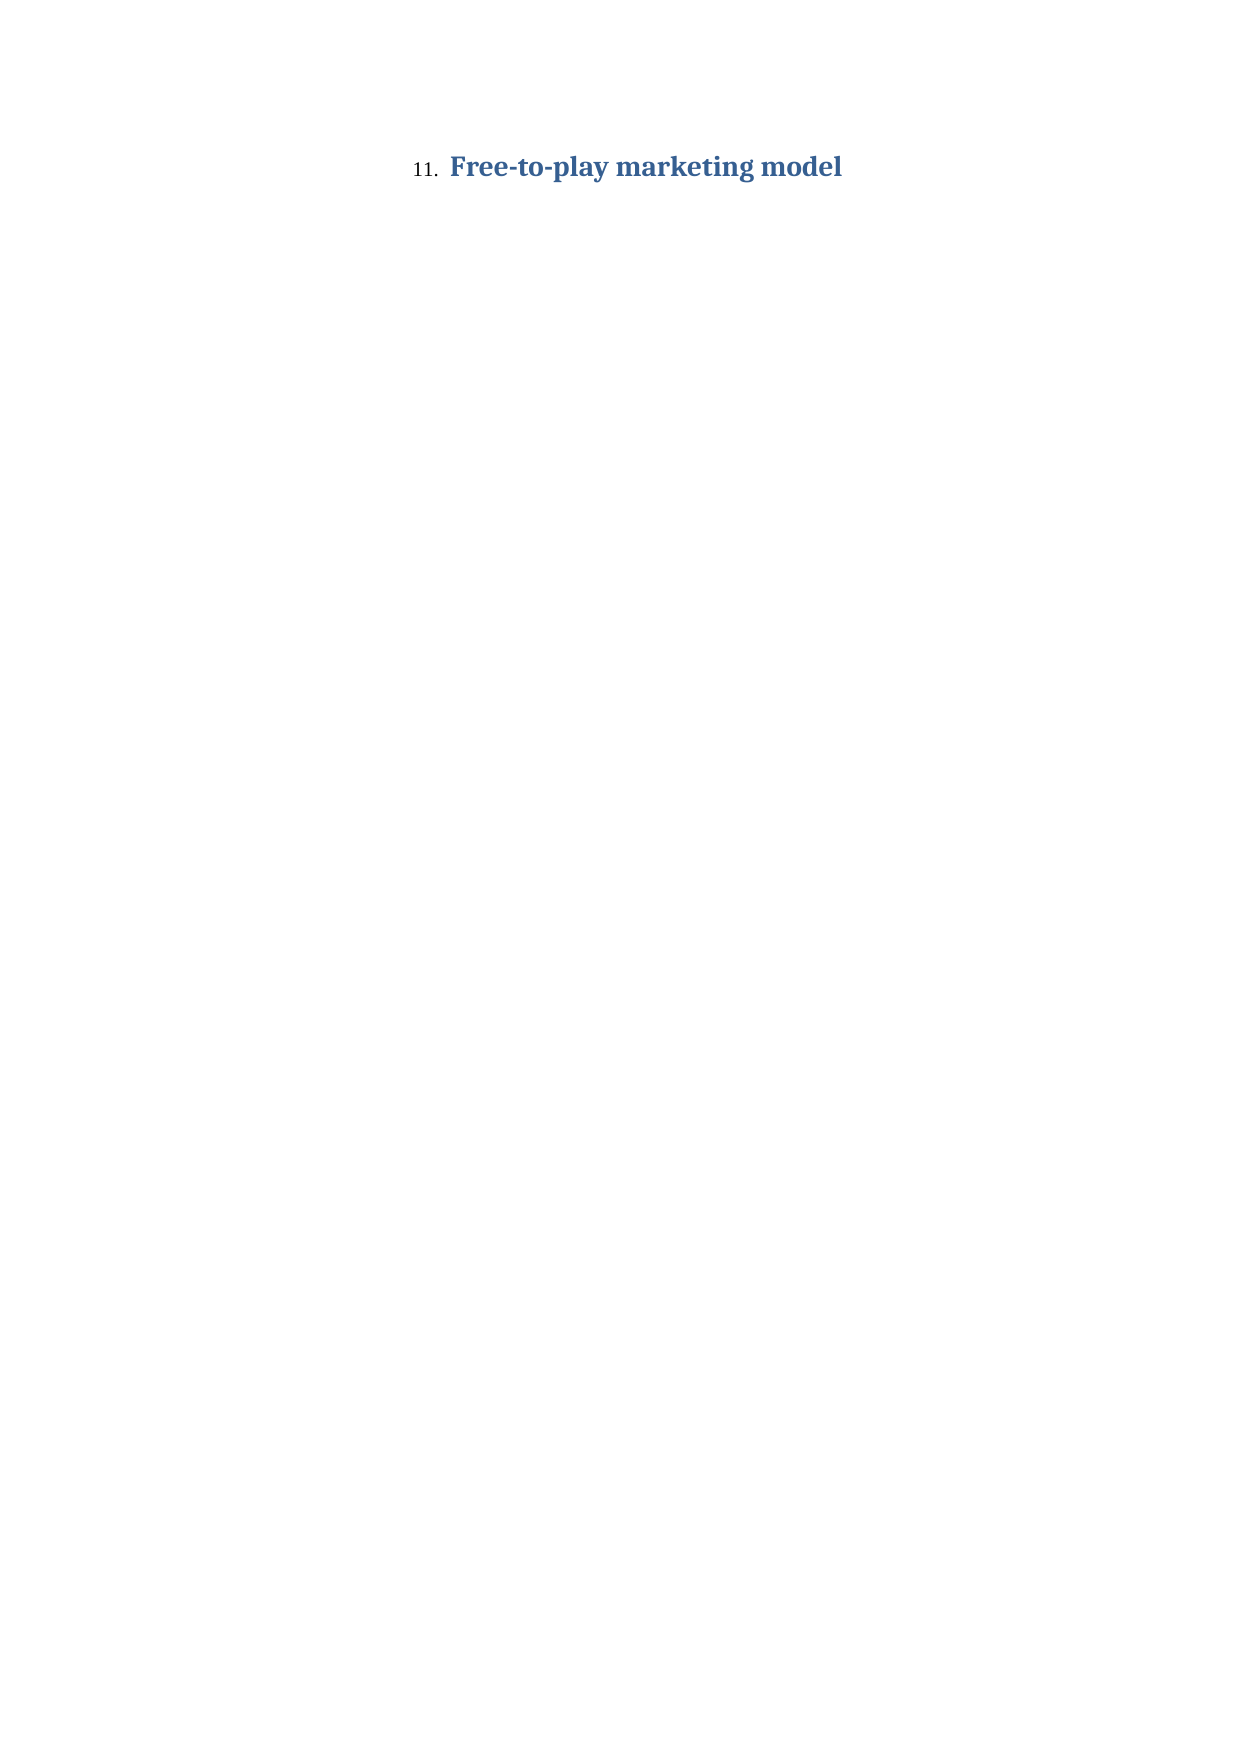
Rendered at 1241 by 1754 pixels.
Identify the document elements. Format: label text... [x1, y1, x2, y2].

list Free-to-play marketing model [412, 150, 1090, 183]
